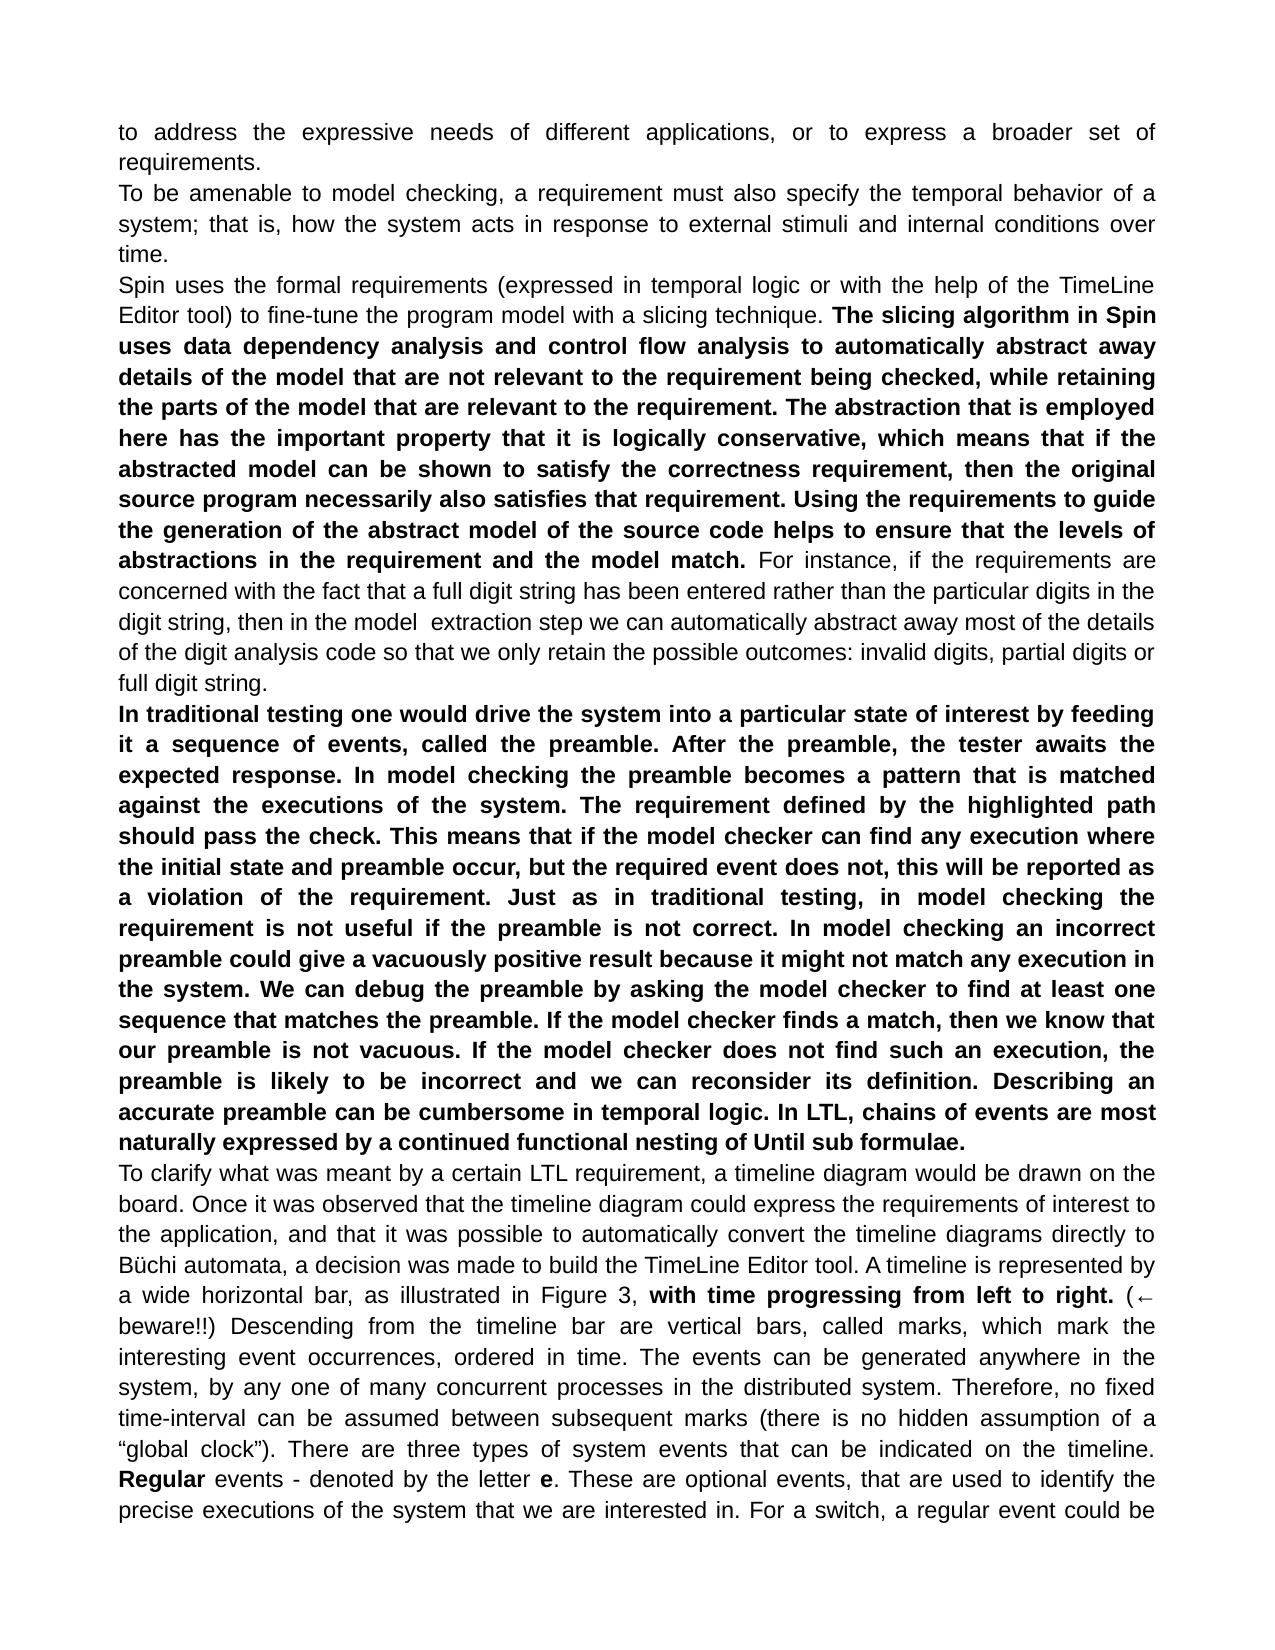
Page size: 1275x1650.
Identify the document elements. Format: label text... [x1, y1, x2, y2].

text to address the expressive needs of different applications, or to express a broader set of requirements. [118, 118, 1157, 176]
text Spin uses the formal requirements (expressed in temporal logic or with the help of the TimeLine Editor tool) to fine-tune the program model with a slicing technique. The slicing algorithm in Spin uses data dependency analysis and control flow analysis to automatically abstract away details of the model that are not relevant to the requirement being checked, while retaining the parts of the model that are relevant to the requirement. The abstraction that is employed here has the important property that it is logically conservative, which means that if the abstracted model can be shown to satisfy the correctness requirement, then the original source program necessarily also satisfies that requirement. Using the requirements to guide the generation of the abstract model of the source code helps to ensure that the levels of abstractions in the requirement and the model match. For instance, if the requirements are concerned with the fact that a full digit string has been entered rather than the particular digits in the digit string, then in the model extraction step we can automatically abstract away most of the details of the digit analysis code so that we only retain the possible outcomes: invalid digits, partial digits or full digit string. [118, 271, 1157, 696]
text To clarify what was meant by a certain LTL requirement, a timeline diagram would be drawn on the board. Once it was observed that the timeline diagram could express the requirements of interest to the application, and that it was possible to automatically convert the timeline diagrams directly to Büchi automata, a decision was made to build the TimeLine Editor tool. A timeline is represented by a wide horizontal bar, as illustrated in Figure 3, with time progressing from left to right. (← beware!!) Descending from the timeline bar are vertical bars, called marks, which mark the interesting event occurrences, ordered in time. The events can be generated anywhere in the system, by any one of many concurrent processes in the distributed system. Therefore, no fixed time-interval can be assumed between subsequent marks (there is no hidden assumption of a “global clock”). There are three types of system events that can be indicated on the timeline. Regular events - denoted by the letter e. These are optional events, that are used to identify the precise executions of the system that we are interested in. For a switch, a regular event could be [118, 1159, 1157, 1523]
text To be amenable to model checking, a requirement must also specify the temporal behavior of a system; that is, how the system acts in response to external stimuli and internal conditions over time. [118, 179, 1157, 267]
text In traditional testing one would drive the system into a particular state of interest by feeding it a sequence of events, called the preamble. After the preamble, the tester awaits the expected response. In model checking the preamble becomes a pattern that is matched against the executions of the system. The requirement defined by the highlighted path should pass the check. This means that if the model checker can find any execution where the initial state and preamble occur, but the required event does not, this will be reported as a violation of the requirement. Just as in traditional testing, in model checking the requirement is not useful if the preamble is not correct. In model checking an incorrect preamble could give a vacuously positive result because it might not match any execution in the system. We can debug the preamble by asking the model checker to find at least one sequence that matches the preamble. If the model checker finds a match, then we know that our preamble is not vacuous. If the model checker does not find such an execution, the preamble is likely to be incorrect and we can reconsider its definition. Describing an accurate preamble can be cumbersome in temporal logic. In LTL, chains of events are most naturally expressed by a continued functional nesting of Until sub formulae. [118, 700, 1157, 1156]
